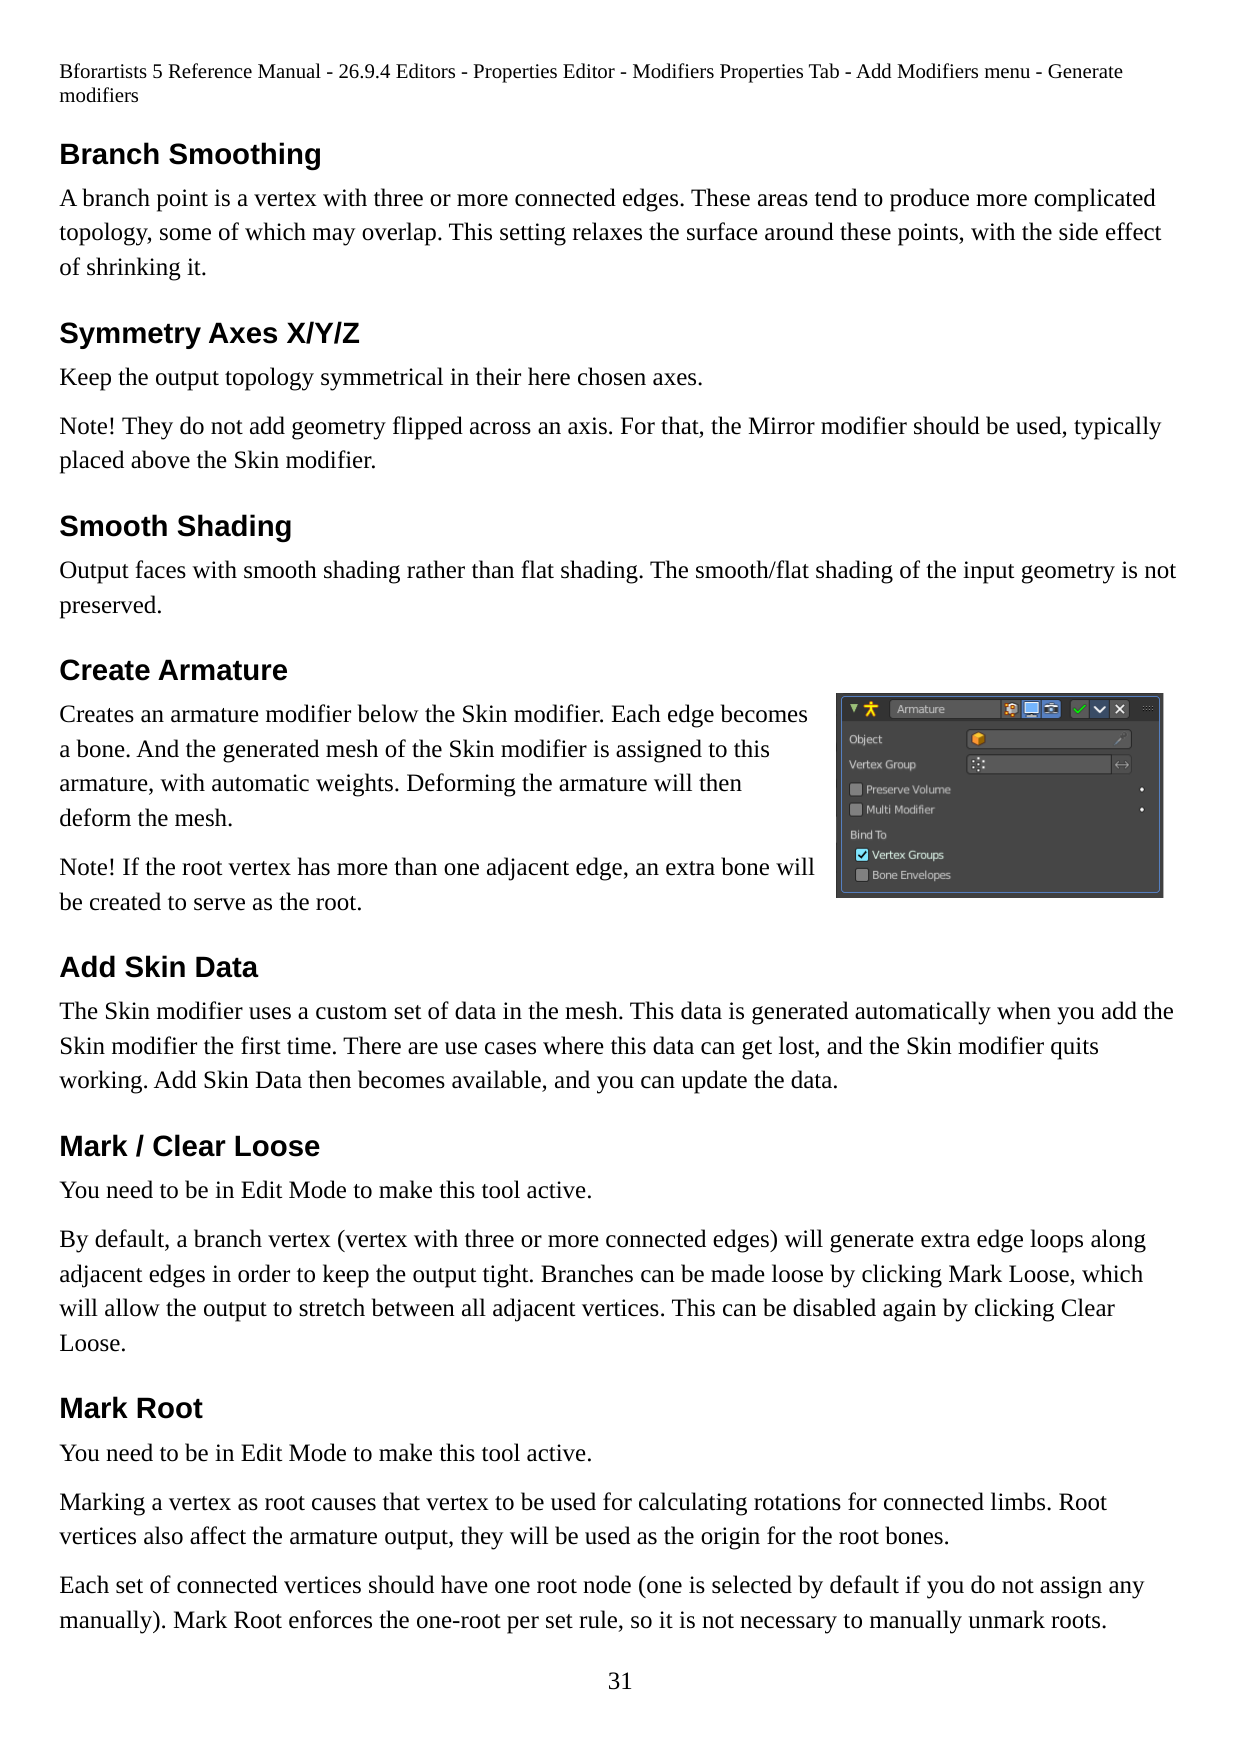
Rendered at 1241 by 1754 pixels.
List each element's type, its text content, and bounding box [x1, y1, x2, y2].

text You need to be in Edit Mode to make this tool active. [59, 1438, 1181, 1466]
subtitle Create Armature [59, 653, 1181, 687]
picture [836, 693, 1164, 898]
subtitle Smooth Shading [59, 509, 1181, 543]
text By default, a branch vertex (vertex with three or more connected edges) will generate extra edge loops along adjacent edges in order to keep the output tight. Branches can be made loose by clicking Mark Loose, which will allow the output to stretch between all adjacent vertices. This can be disabled again by clicking Clear Loose. [59, 1224, 1181, 1357]
subtitle Mark Root [59, 1391, 1181, 1425]
subtitle Add Skin Data [59, 950, 1181, 984]
subtitle Branch Smoothing [59, 137, 1181, 170]
text Note! If the root vertex has more than one adjacent edge, an extra bone will be created to serve as the root. [59, 852, 1181, 915]
text Marking a vertex as root causes that vertex to be used for calculating rotations for connected limbs. Root vertices also affect the armature output, they will be used as the origin for the root bones. [59, 1487, 1181, 1550]
text Output faces with smooth shading rather than flat shading. The smooth/flat shading of the input geometry is not preserved. [59, 555, 1181, 618]
text The Skin modifier uses a custom set of data in the mesh. This data is generated automatically when you add the Skin modifier the first time. There are use cases where this data can get lost, and the Skin modifier quits working. Add Skin Data then becomes available, and you can update the data. [59, 996, 1181, 1094]
text A branch point is a vertex with three or more connected edges. These areas tend to produce more complicated topology, some of which may overlap. This setting relaxes the surface around these points, with the side effect of shrinking it. [59, 183, 1181, 281]
subtitle Symmetry Axes X/Y/Z [59, 316, 1181, 349]
text You need to be in Edit Mode to make this tool active. [59, 1175, 1181, 1204]
subtitle Mark / Clear Loose [59, 1129, 1181, 1163]
text Note! They do not add geometry flipped across an axis. For that, the Mirror modifier should be used, typically placed above the Skin modifier. [59, 411, 1181, 474]
text Each set of connected vertices should have one root node (one is selected by default if you do not assign any manually). Mark Root enforces the one-root per set rule, so it is not necessary to manually unmark roots. [59, 1570, 1181, 1633]
text Keep the output topology symmetrical in their here chosen axes. [59, 362, 1181, 391]
text Creates an armature modifier below the Skin modifier. Each edge becomes a bone. And the generated mesh of the Skin modifier is assigned to this armature, with automatic weights. Deforming the armature will then deform the mesh. [59, 699, 836, 832]
